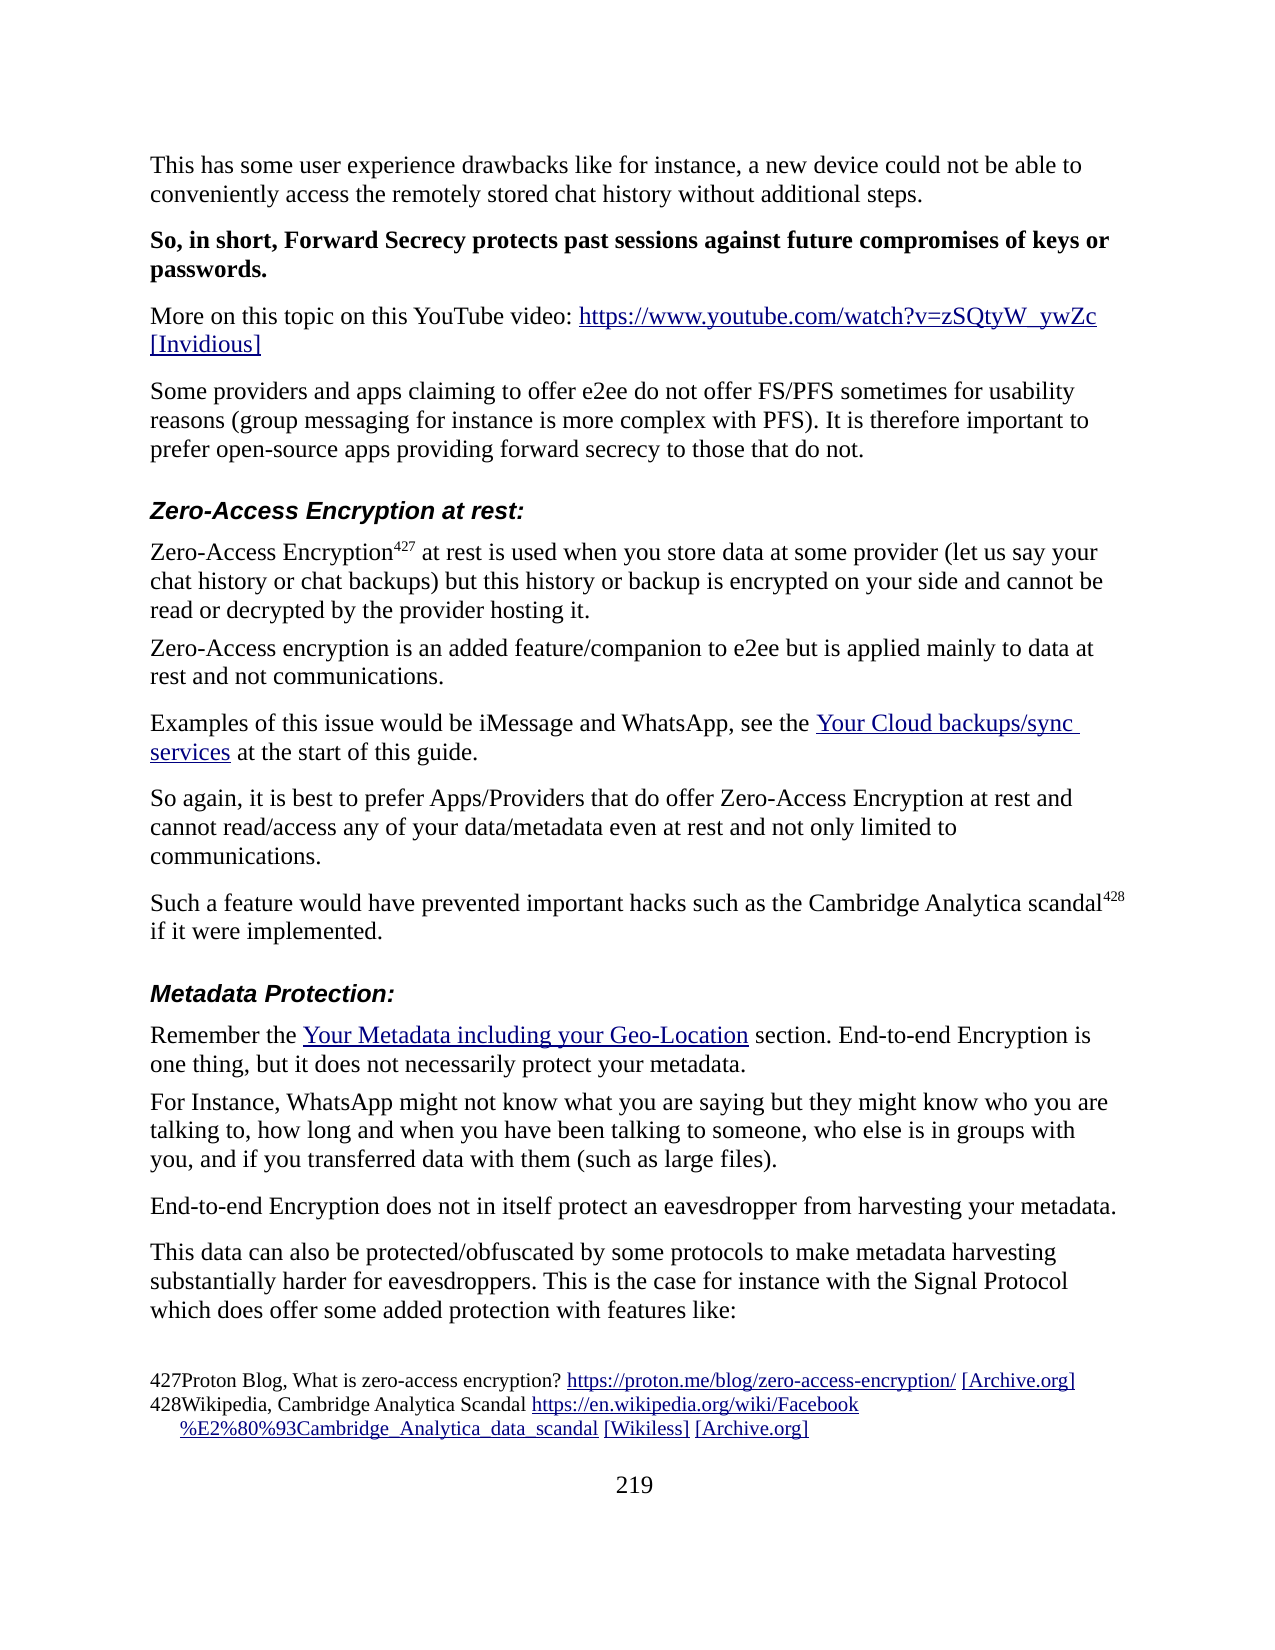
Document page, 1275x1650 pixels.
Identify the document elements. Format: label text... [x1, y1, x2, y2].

text Such a feature would have prevented important hacks such as the Cambridge Analytica scandal if it were implemented. [150, 888, 1125, 945]
text Zero-Access Encryption at rest is used when you store data at some provider (let us say your chat history or chat backups) but this history or backup is encrypted on your side and cannot be read or decrypted by the provider hosting it. [150, 537, 1125, 624]
text Proton Blog, What is zero-access encryption? https://proton.me/blog/zero-access-encryption/ [Archive.org] [150, 1368, 1125, 1392]
text Examples of this issue would be iMessage and WhatsApp, see the Your Cloud backups/sync services at the start of this guide. [150, 708, 1125, 766]
text For Instance, WhatsApp might not know what you are saying but they might know who you are talking to, how long and when you have been talking to someone, who else is in groups with you, and if you transferred data with them (such as large files). [150, 1087, 1125, 1173]
text So again, it is best to prefer Apps/Providers that do offer Zero-Access Encryption at rest and cannot read/access any of your data/metadata even at rest and not only limited to communications. [150, 783, 1125, 870]
text So, in short, Forward Secrecy protects past sessions against future compromises of keys or passwords. [150, 225, 1125, 283]
text More on this topic on this YouTube video: https://www.youtube.com/watch?v=zSQtyW_ywZc [Invidious] [150, 301, 1125, 358]
text Zero-Access encryption is an added feature/companion to e2ee but is applied mainly to data at rest and not communications. [150, 633, 1125, 690]
subtitle Zero-Access Encryption at rest: [150, 496, 1125, 525]
subtitle Metadata Protection: [150, 979, 1125, 1008]
text This data can also be protected/obfuscated by some protocols to make metadata harvesting substantially harder for eavesdroppers. This is the case for instance with the Signal Protocol which does offer some added protection with features like: [150, 1237, 1125, 1324]
text This has some user experience drawbacks like for instance, a new device could not be able to conveniently access the remotely stored chat history without additional steps. [150, 150, 1125, 207]
text Remember the Your Metadata including your Geo-Location section. End-to-end Encryption is one thing, but it does not necessarily protect your metadata. [150, 1020, 1125, 1078]
text Wikipedia, Cambridge Analytica Scandal https://en.wikipedia.org/wiki/Facebook%E2%80%93Cambridge_Analytica_data_scandal [Wikiless] [Archive.org] [150, 1392, 1125, 1440]
text End-to-end Encryption does not in itself protect an eavesdropper from harvesting your metadata. [150, 1191, 1125, 1219]
text Some providers and apps claiming to offer e2ee do not offer FS/PFS sometimes for usability reasons (group messaging for instance is more complex with PFS). It is therefore important to prefer open-source apps providing forward secrecy to those that do not. [150, 376, 1125, 462]
